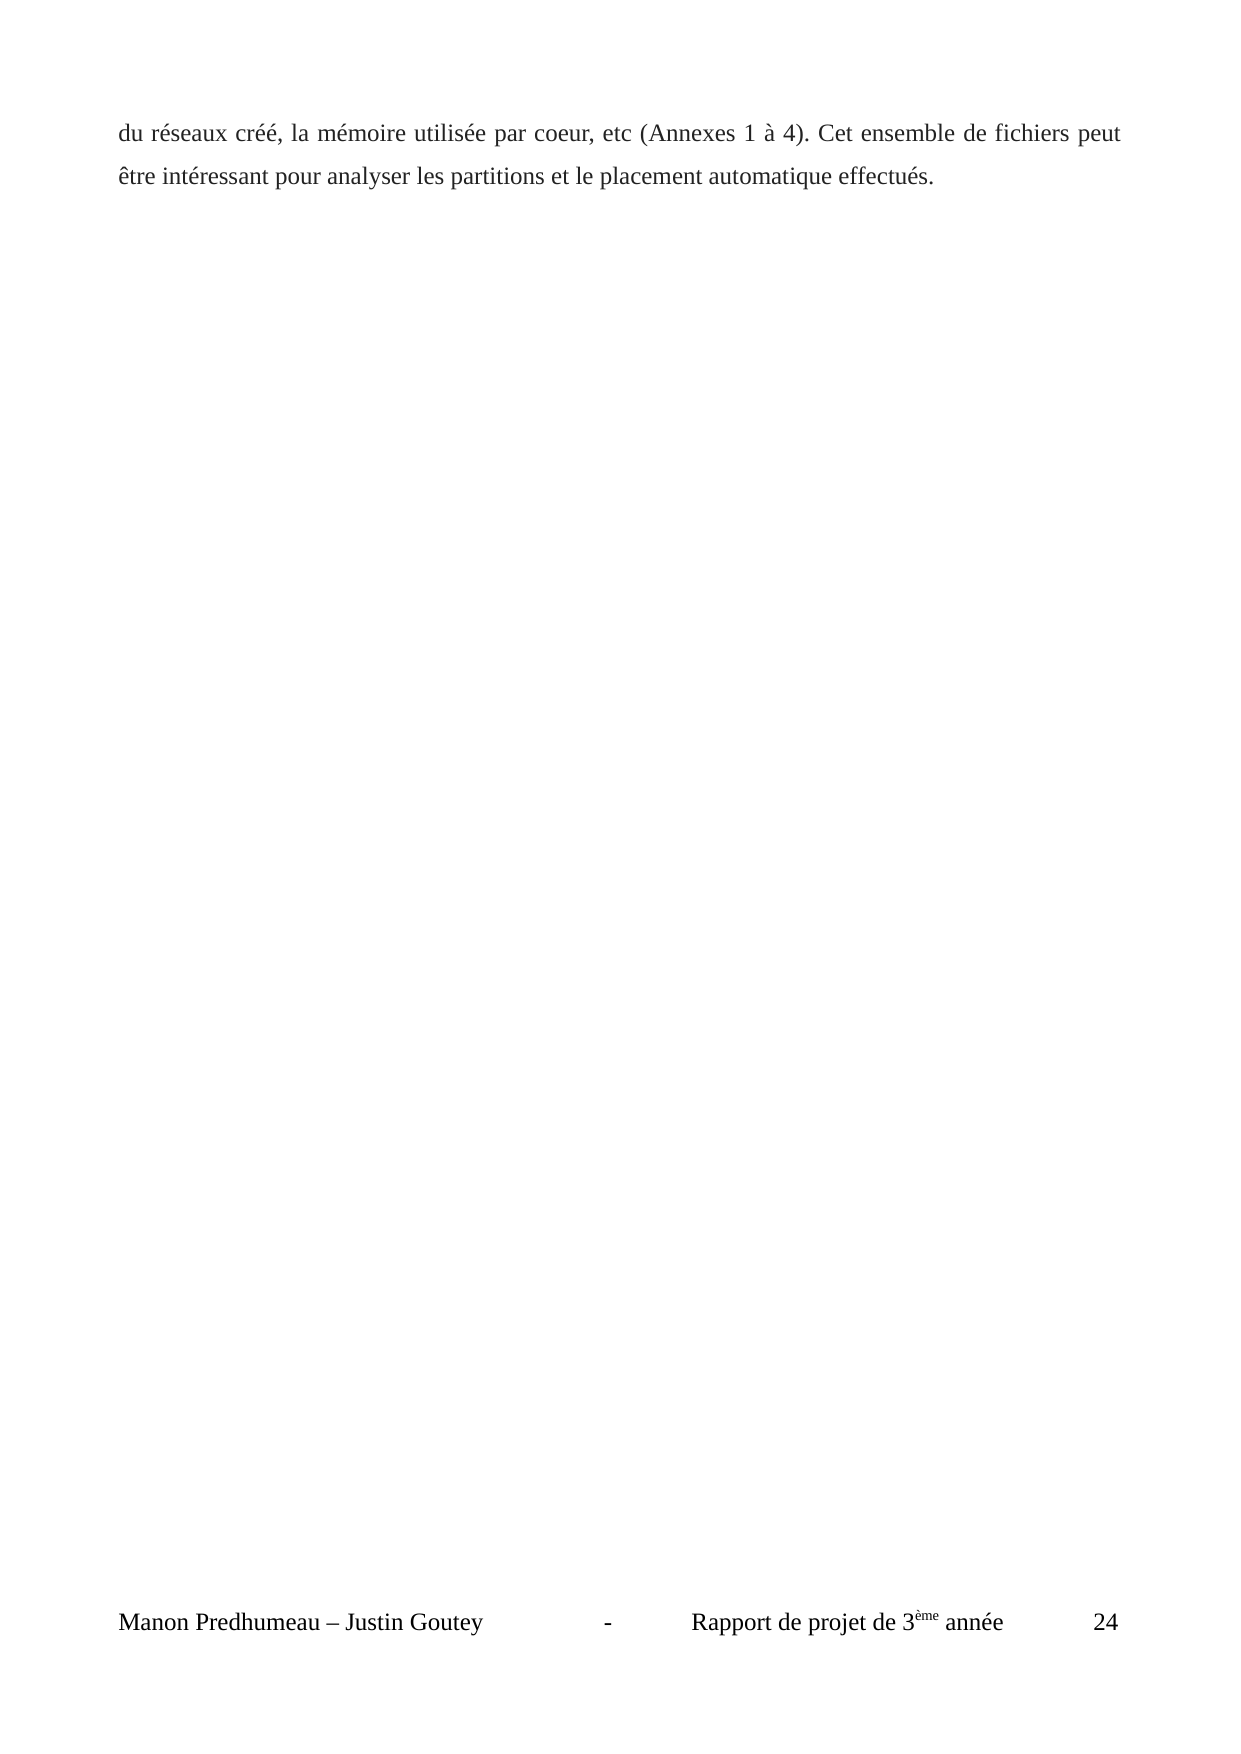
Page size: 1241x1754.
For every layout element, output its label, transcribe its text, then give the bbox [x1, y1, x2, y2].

text du réseaux créé, la mémoire utilisée par coeur, etc (Annexes 1 à 4). Cet ensemble de fichiers peut être intéressant pour analyser les partitions et le placement automatique effectués. [118, 118, 1122, 190]
